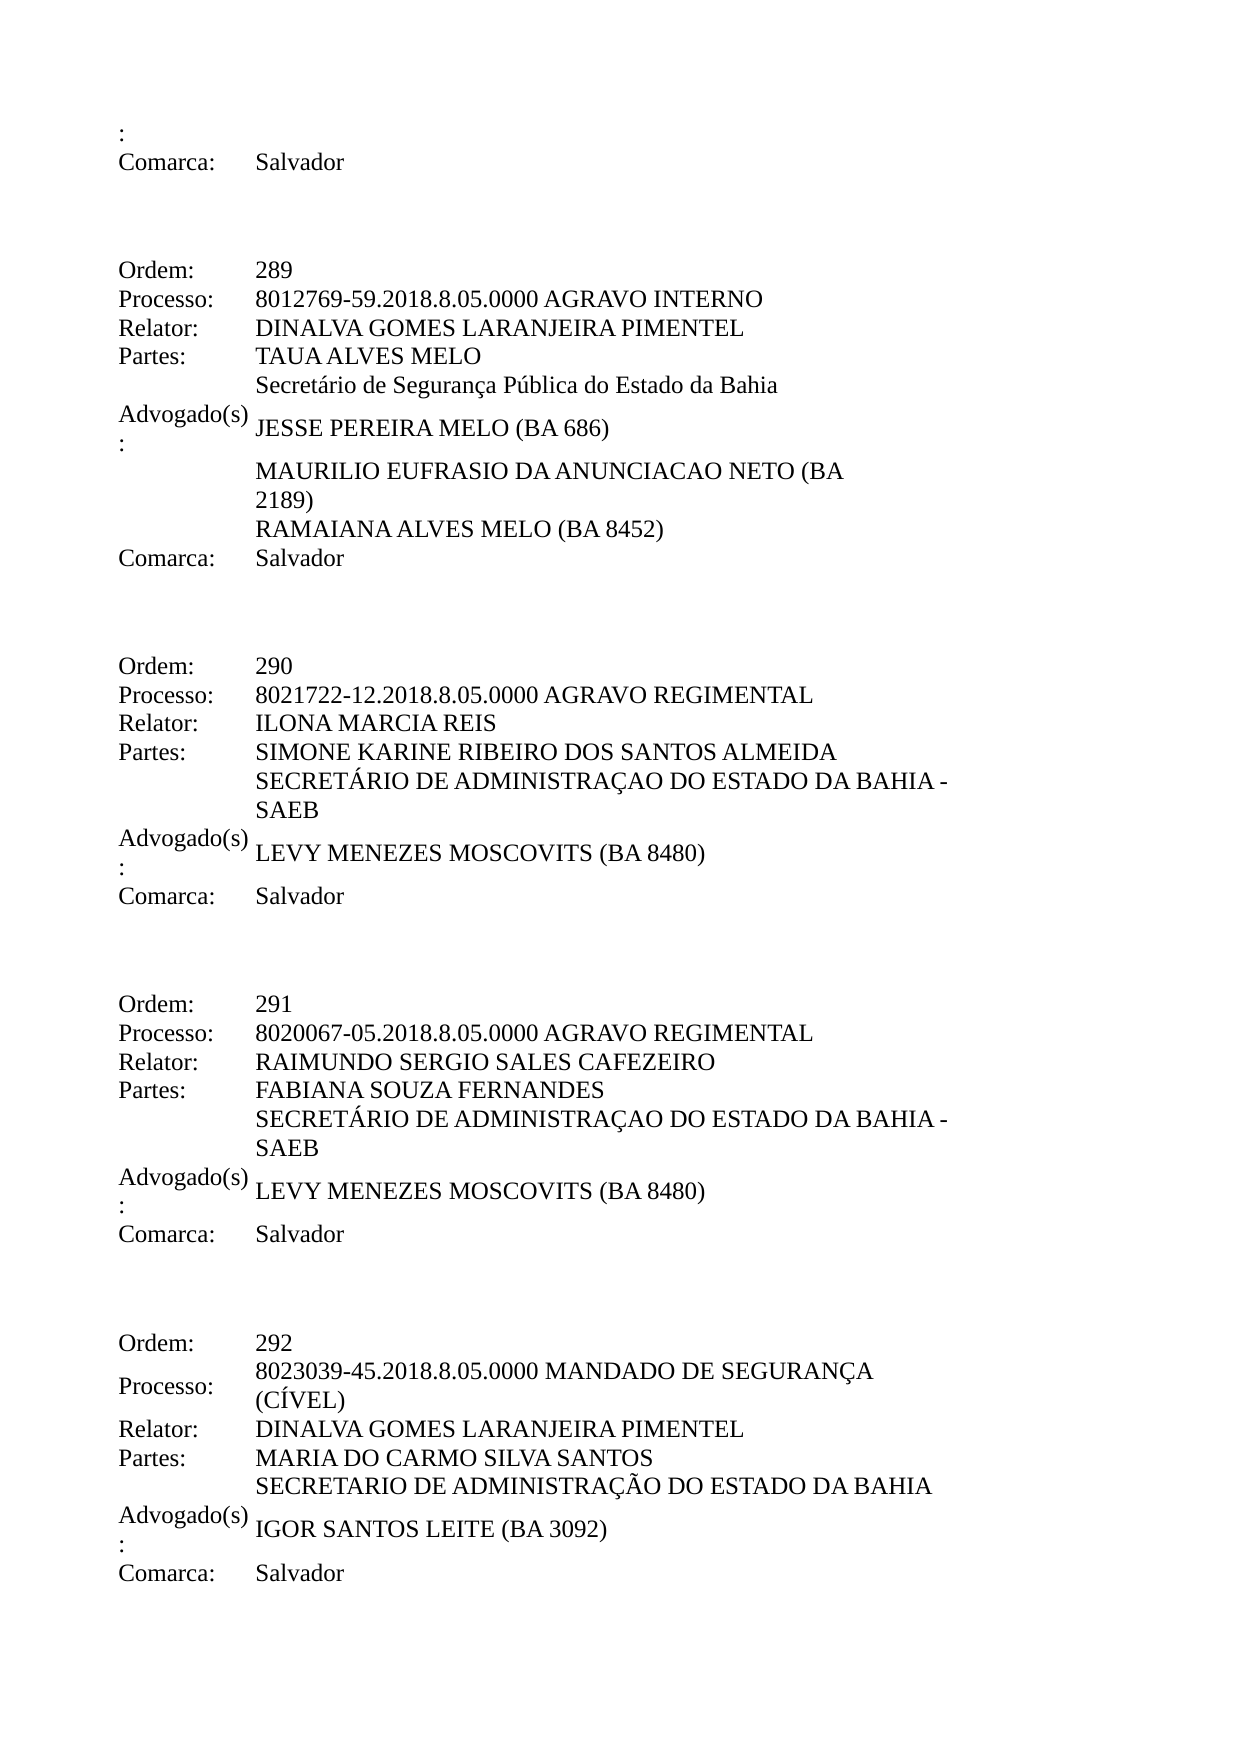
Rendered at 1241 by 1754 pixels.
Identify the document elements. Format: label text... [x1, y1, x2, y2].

table_cell Secretário de Segurança Pública do Estado da Bahia [255, 370, 907, 399]
table_header 291 [255, 989, 1016, 1018]
table_cell TAUA ALVES MELO [255, 341, 907, 370]
table_cell Processo: [118, 284, 255, 313]
table_cell [118, 766, 255, 823]
table_cell Salvador [255, 881, 1016, 910]
table_cell RAMAIANA ALVES MELO (BA 8452) [255, 514, 907, 543]
table_cell Salvador [255, 1219, 1016, 1248]
table_cell 8012769-59.2018.8.05.0000 AGRAVO INTERNO [255, 284, 907, 313]
table_cell Partes: [118, 737, 255, 766]
table_cell SECRETARIO DE ADMINISTRAÇÃO DO ESTADO DA BAHIA [255, 1471, 969, 1500]
table_cell MAURILIO EUFRASIO DA ANUNCIACAO NETO (BA 2189) [255, 456, 907, 514]
table_cell ILONA MARCIA REIS [255, 709, 1016, 737]
table_cell SIMONE KARINE RIBEIRO DOS SANTOS ALMEIDA [255, 737, 1016, 766]
table_cell Salvador [255, 543, 907, 571]
table_cell [118, 514, 255, 543]
table_cell Advogado(s): [118, 824, 255, 881]
table_cell Relator: [118, 1047, 255, 1076]
table_cell Relator: [118, 313, 255, 341]
table_cell Advogado(s): [118, 1162, 255, 1219]
table_cell SECRETÁRIO DE ADMINISTRAÇAO DO ESTADO DA BAHIA - SAEB [255, 766, 1016, 823]
table_header 289 [255, 255, 907, 284]
table_cell FABIANA SOUZA FERNANDES [255, 1076, 1016, 1104]
table_header 292 [255, 1328, 969, 1356]
table_cell JESSE PEREIRA MELO (BA 686) [255, 399, 907, 456]
table_cell Advogado(s): [118, 399, 255, 456]
table_cell LEVY MENEZES MOSCOVITS (BA 8480) [255, 824, 1016, 881]
table_cell Partes: [118, 1076, 255, 1104]
table_cell RAIMUNDO SERGIO SALES CAFEZEIRO [255, 1047, 1016, 1076]
table_cell Relator: [118, 709, 255, 737]
table_cell Processo: [118, 1018, 255, 1047]
table_cell MARIA DO CARMO SILVA SANTOS [255, 1443, 969, 1471]
table_cell [255, 118, 969, 147]
table_cell Salvador [255, 1558, 969, 1586]
table_header Ordem: [118, 1328, 255, 1356]
table_cell SECRETÁRIO DE ADMINISTRAÇAO DO ESTADO DA BAHIA - SAEB [255, 1104, 1016, 1162]
table_cell Partes: [118, 1443, 255, 1471]
table_cell 8020067-05.2018.8.05.0000 AGRAVO REGIMENTAL [255, 1018, 1016, 1047]
table_cell IGOR SANTOS LEITE (BA 3092) [255, 1500, 969, 1558]
table_cell Comarca: [118, 543, 255, 571]
table_cell 8021722-12.2018.8.05.0000 AGRAVO REGIMENTAL [255, 680, 1016, 708]
table_cell Partes: [118, 341, 255, 370]
table_cell [118, 1104, 255, 1162]
table_cell 8023039-45.2018.8.05.0000 MANDADO DE SEGURANÇA (CÍVEL) [255, 1356, 969, 1414]
table_header 290 [255, 651, 1016, 680]
table_header Ordem: [118, 255, 255, 284]
table_cell [118, 1471, 255, 1500]
table_cell Processo: [118, 680, 255, 708]
table_cell Relator: [118, 1414, 255, 1443]
table_cell : [118, 118, 255, 147]
table_header Ordem: [118, 651, 255, 680]
table_cell Advogado(s): [118, 1500, 255, 1558]
table_cell [118, 456, 255, 514]
table_cell LEVY MENEZES MOSCOVITS (BA 8480) [255, 1162, 1016, 1219]
table_cell Comarca: [118, 881, 255, 910]
table_cell Comarca: [118, 1219, 255, 1248]
table_cell Comarca: [118, 1558, 255, 1586]
table_cell DINALVA GOMES LARANJEIRA PIMENTEL [255, 313, 907, 341]
table_header Ordem: [118, 989, 255, 1018]
table_cell Processo: [118, 1356, 255, 1414]
table_cell Salvador [255, 147, 969, 176]
table_cell Comarca: [118, 147, 255, 176]
table_cell DINALVA GOMES LARANJEIRA PIMENTEL [255, 1414, 969, 1443]
table_cell [118, 370, 255, 399]
